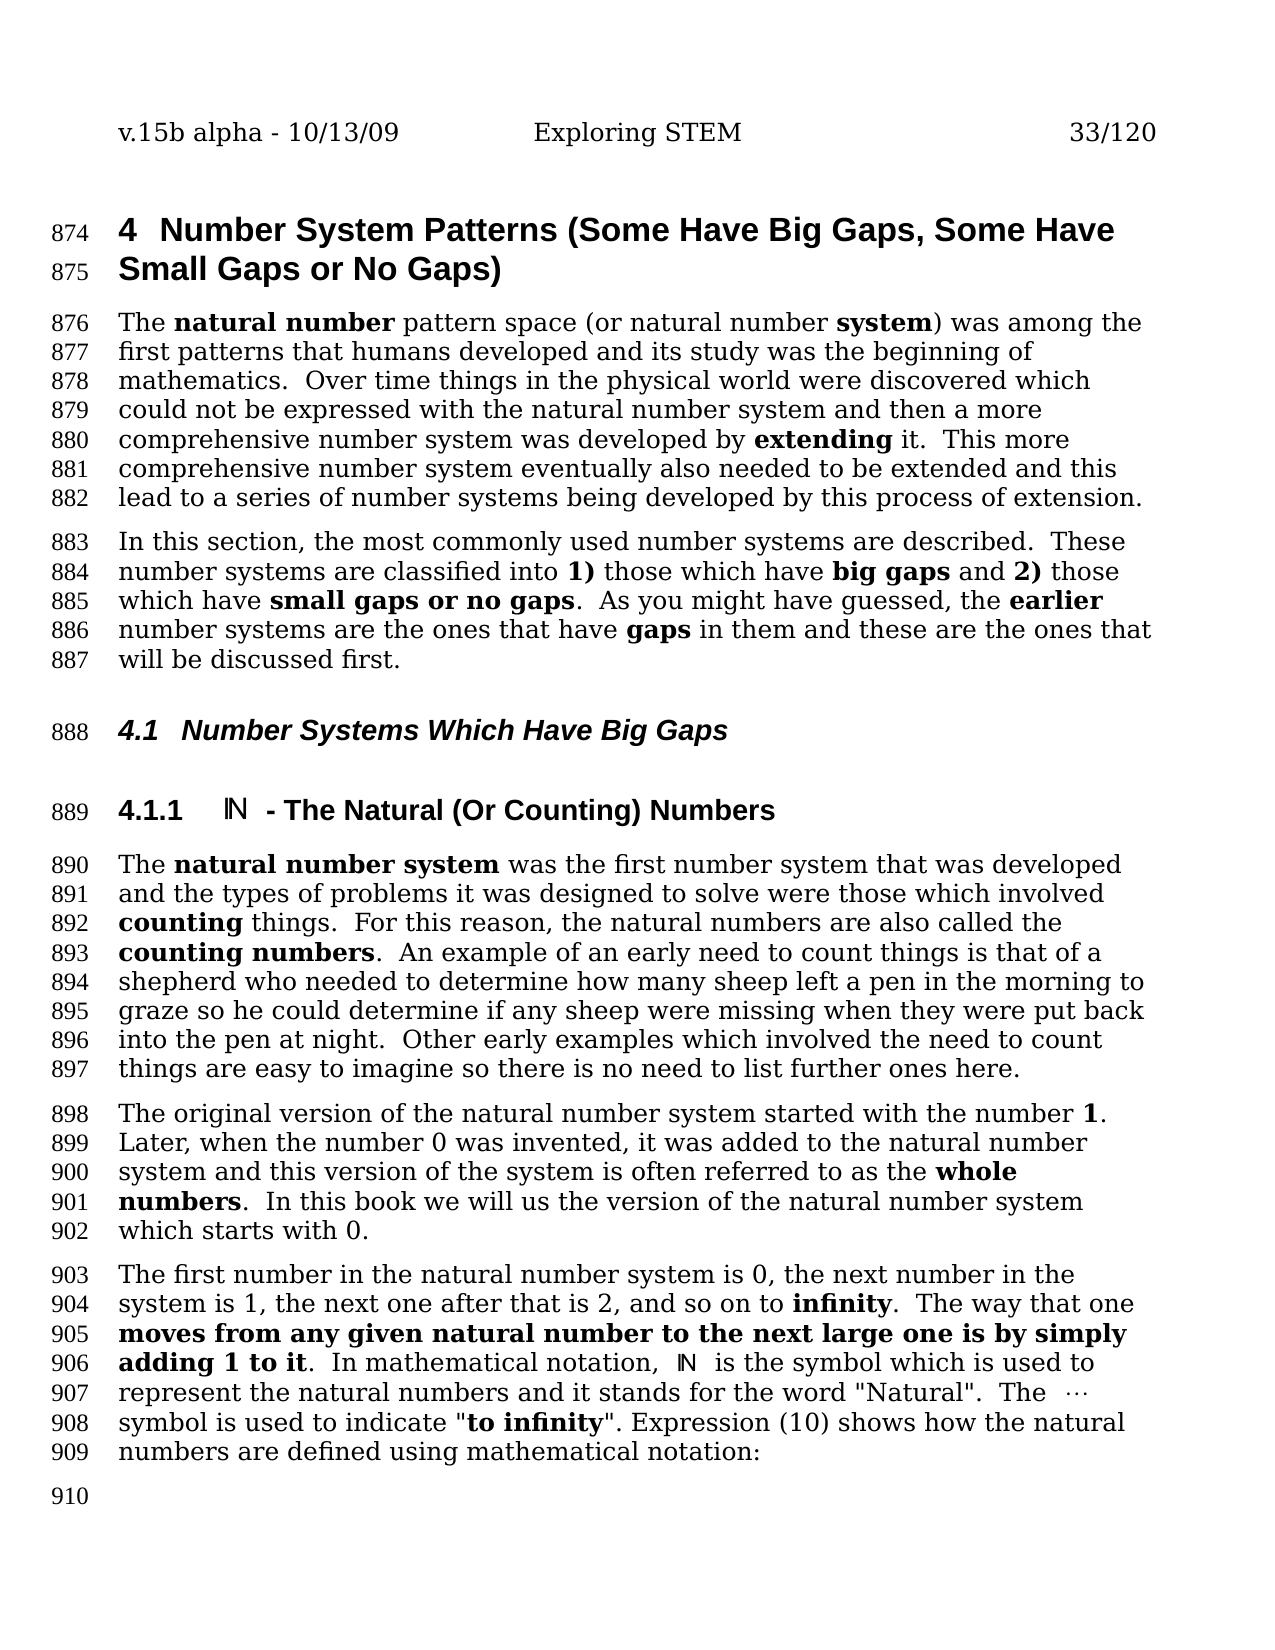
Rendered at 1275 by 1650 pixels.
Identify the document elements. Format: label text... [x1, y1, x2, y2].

text The first number in the natural number system is 0, the next number in the system is 1, the next one after that is 2, and so on to infinity. The way that one moves from any given natural number to the next large one is by simply adding 1 to it. In mathematical notation,is the symbol which is used to represent the natural numbers and it stands for the word "Natural". Thesymbol is used to indicate "to infinity". Expression (10) shows how the natural numbers are defined using mathematical notation: [118, 1260, 1157, 1466]
text The original version of the natural number system started with the number 1. Later, when the number 0 was invented, it was added to the natural number system and this version of the system is often referred to as the whole numbers. In this book we will us the version of the natural number system which starts with 0. [118, 1099, 1157, 1245]
text In this section, the most commonly used number systems are described. These number systems are classified into 1) those which have big gaps and 2) those which have small gaps or no gaps. As you might have guessed, the earlier number systems are the ones that have gaps in them and these are the ones that will be discussed first. [118, 528, 1157, 674]
text The natural number system was the first number system that was developed and the types of problems it was designed to solve were those which involved counting things. For this reason, the natural numbers are also called the counting numbers. An example of an early need to count things is that of a shepherd who needed to determine how many sheep left a pen in the morning to graze so he could determine if any sheep were missing when they were put back into the pen at night. Other early examples which involved the need to count things are easy to imagine so there is no need to list further ones here. [118, 850, 1157, 1084]
subtitle Number Systems Which Have Big Gaps [118, 713, 1157, 747]
subtitle - The Natural (Or Counting) Numbers [118, 792, 1157, 829]
subtitle Number System Patterns (Some Have Big Gaps, Some Have Small Gaps or No Gaps) [118, 210, 1157, 287]
text The natural number pattern space (or natural number system) was among the first patterns that humans developed and its study was the beginning of mathematics. Over time things in the physical world were discovered which could not be expressed with the natural number system and then a more comprehensive number system was developed by extending it. This more comprehensive number system eventually also needed to be extended and this lead to a series of number systems being developed by this process of extension. [118, 308, 1157, 513]
